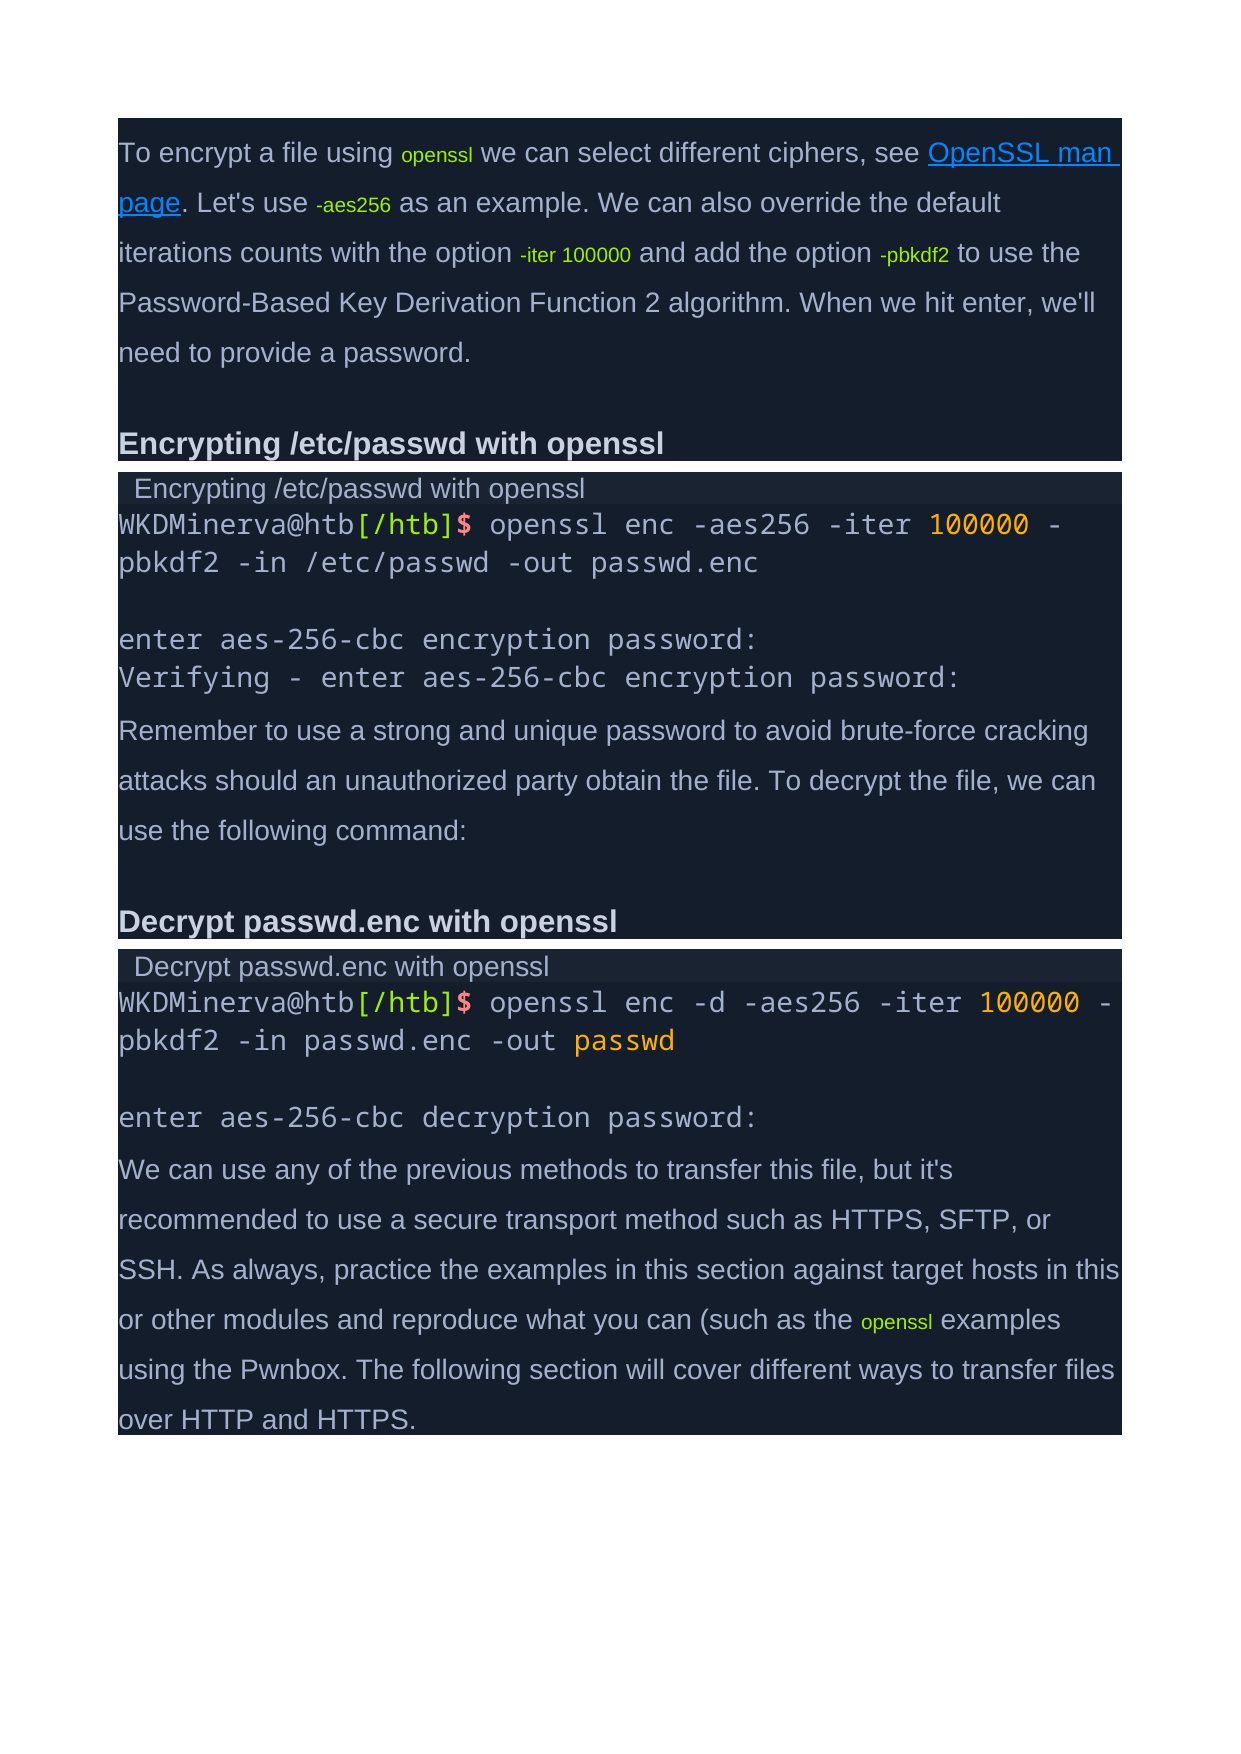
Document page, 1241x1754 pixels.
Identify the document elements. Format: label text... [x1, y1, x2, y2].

subtitle Decrypt passwd.enc with openssl [118, 903, 1122, 939]
text To encrypt a file using openssl we can select different ciphers, see OpenSSL man page. Let's use -aes256 as an example. We can also override the default iterations counts with the option -iter 100000 and add the option -pbkdf2 to use the Password-Based Key Derivation Function 2 algorithm. When we hit enter, we'll need to provide a password. [118, 118, 1122, 368]
text Decrypt passwd.enc with openssl [118, 949, 1122, 982]
text WKDMinerva@htb[/htb]$ openssl enc -aes256 -iter 100000 -pbkdf2 -in /etc/passwd -out passwd.enc [118, 504, 1122, 581]
text enter aes-256-cbc decryption password: [118, 1097, 1122, 1135]
text Verifying - enter aes-256-cbc encryption password: [118, 657, 1122, 696]
text Encrypting /etc/passwd with openssl [118, 472, 1122, 504]
subtitle Encrypting /etc/passwd with openssl [118, 425, 1122, 461]
text We can use any of the previous methods to transfer this file, but it's recommended to use a secure transport method such as HTTPS, SFTP, or SSH. As always, practice the examples in this section against target hosts in this or other modules and reproduce what you can (such as the openssl examples using the Pwnbox. The following section will cover different ways to transfer files over HTTP and HTTPS. [118, 1135, 1122, 1435]
text enter aes-256-cbc encryption password: [118, 619, 1122, 657]
text WKDMinerva@htb[/htb]$ openssl enc -d -aes256 -iter 100000 -pbkdf2 -in passwd.enc -out passwd [118, 982, 1122, 1058]
text Remember to use a strong and unique password to avoid brute-force cracking attacks should an unauthorized party obtain the file. To decrypt the file, we can use the following command: [118, 696, 1122, 846]
